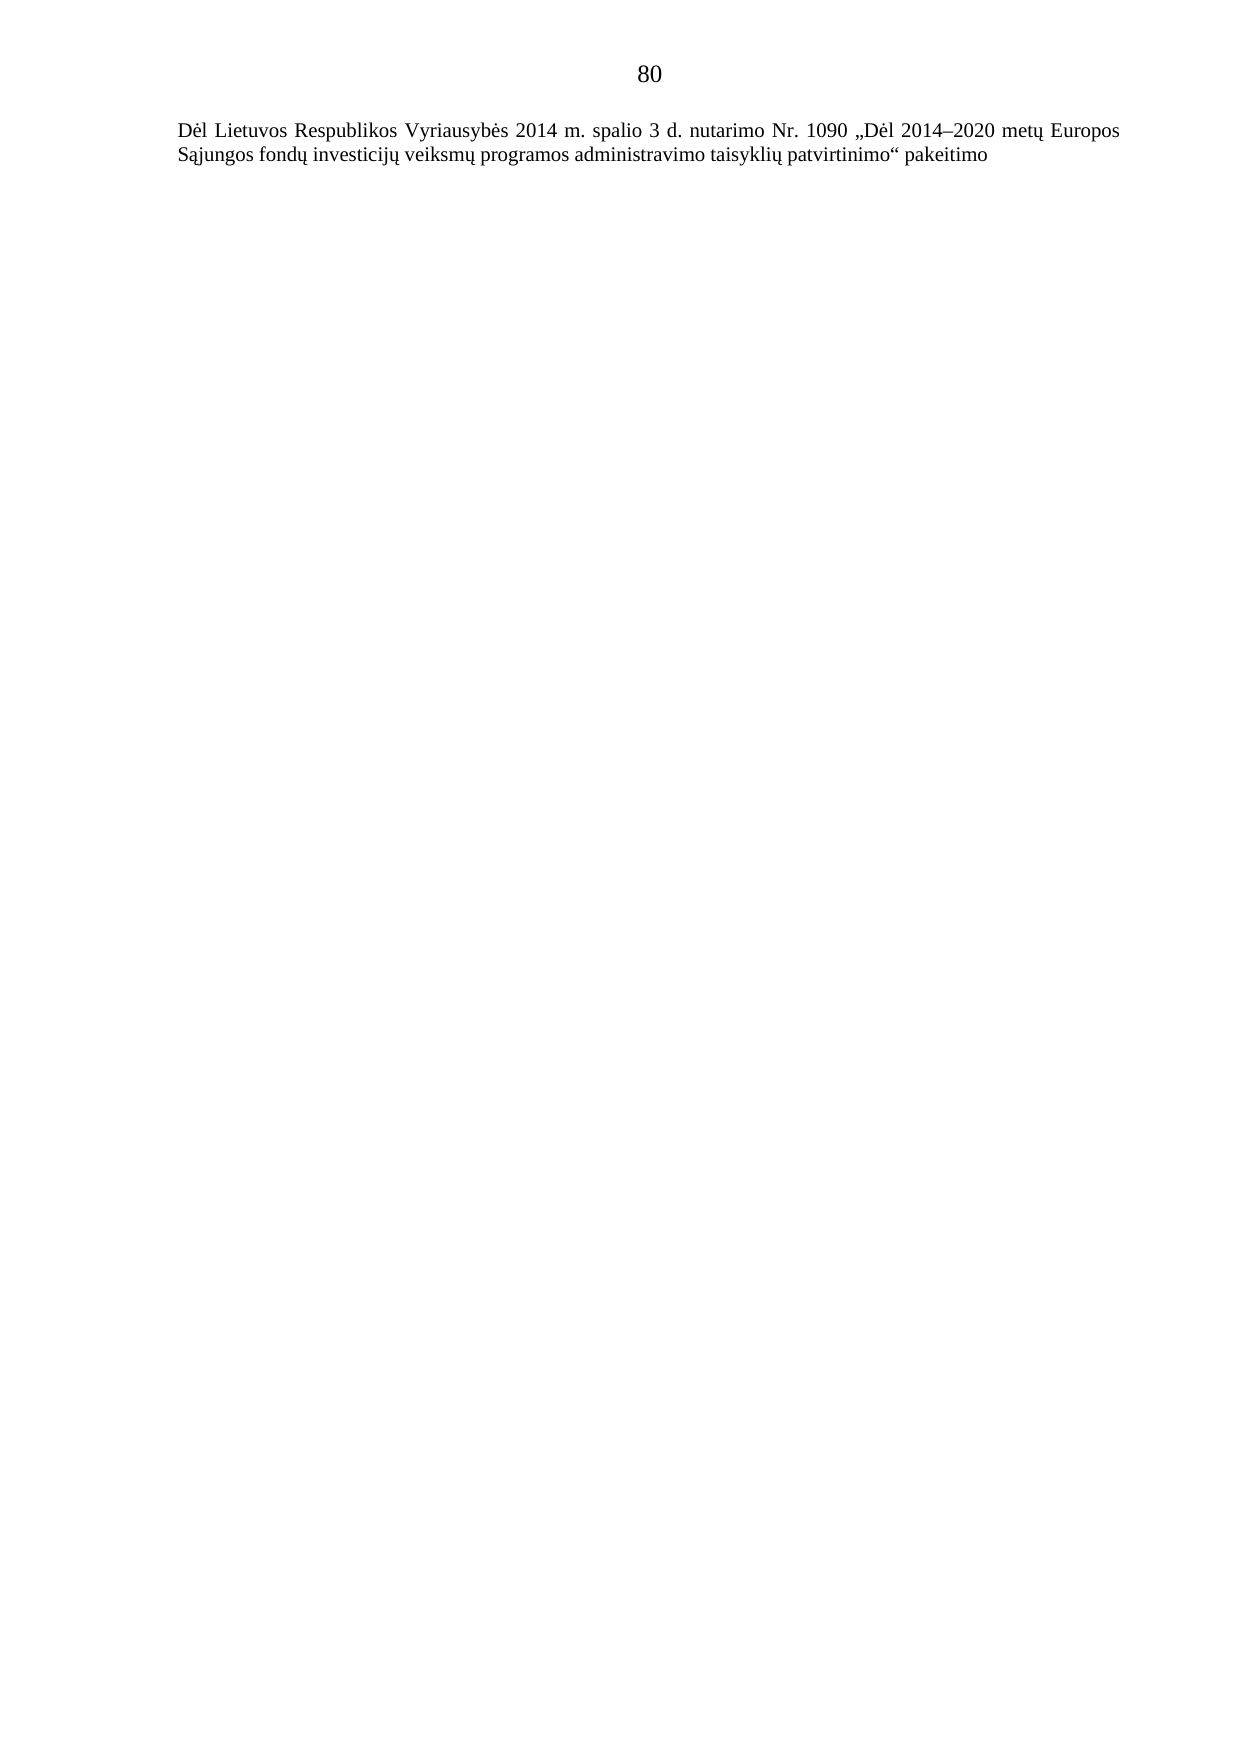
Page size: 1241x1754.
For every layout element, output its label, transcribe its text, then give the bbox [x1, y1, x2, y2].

text Dėl Lietuvos Respublikos Vyriausybės 2014 m. spalio 3 d. nutarimo Nr. 1090 „Dėl 2014–2020 metų Europos Sąjungos fondų investicijų veiksmų programos administravimo taisyklių patvirtinimo“ pakeitimo [177, 118, 1122, 166]
